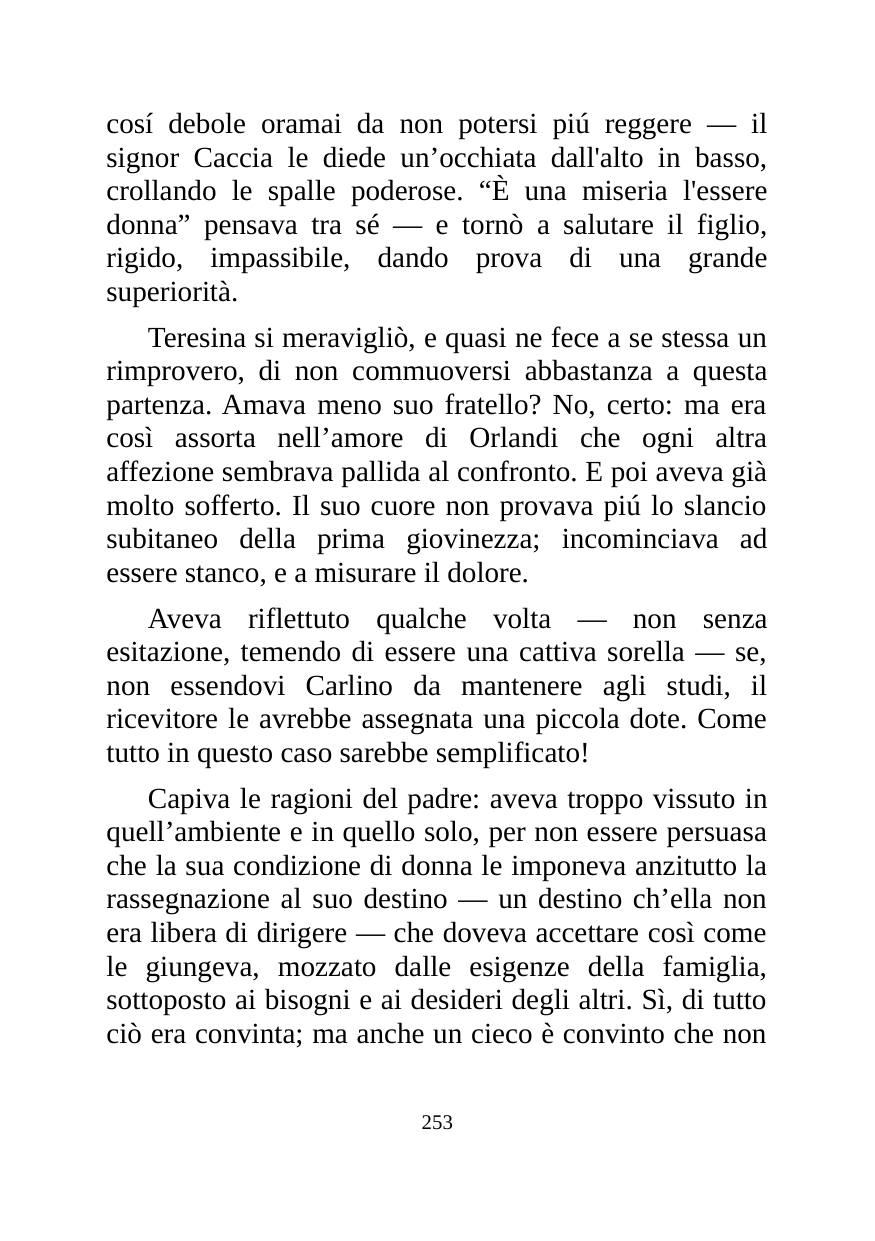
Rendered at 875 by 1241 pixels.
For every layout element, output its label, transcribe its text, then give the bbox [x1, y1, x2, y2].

text cosí debole oramai da non potersi piú reggere — il signor Caccia le diede un’occhiata dall'alto in basso, crollando le spalle poderose. “È una miseria l'essere donna” pensava tra sé — e tornò a salutare il figlio, rigido, impassibile, dando prova di una grande superiorità. [106, 106, 768, 307]
text Capiva le ragioni del padre: aveva troppo vissuto in quell’ambiente e in quello solo, per non essere persuasa che la sua condizione di donna le imponeva anzitutto la rassegnazione al suo destino — un destino ch’ella non era libera di dirigere — che doveva accettare così come le giungeva, mozzato dalle esigenze della famiglia, sottoposto ai bisogni e ai desideri degli altri. Sì, di tutto ciò era convinta; ma anche un cieco è convinto che non [106, 781, 768, 1049]
text Aveva riflettuto qualche volta — non senza esitazione, temendo di essere una cattiva sorella — se, non essendovi Carlino da mantenere agli studi, il ricevitore le avrebbe assegnata una piccola dote. Come tutto in questo caso sarebbe semplificato! [106, 601, 768, 768]
text Teresina si meravigliò, e quasi ne fece a se stessa un rimprovero, di non commuoversi abbastanza a questa partenza. Amava meno suo fratello? No, certo: ma era così assorta nell’amore di Orlandi che ogni altra affezione sembrava pallida al confronto. E poi aveva già molto sofferto. Il suo cuore non provava piú lo slancio subitaneo della prima giovinezza; incominciava ad essere stanco, e a misurare il dolore. [106, 320, 768, 588]
